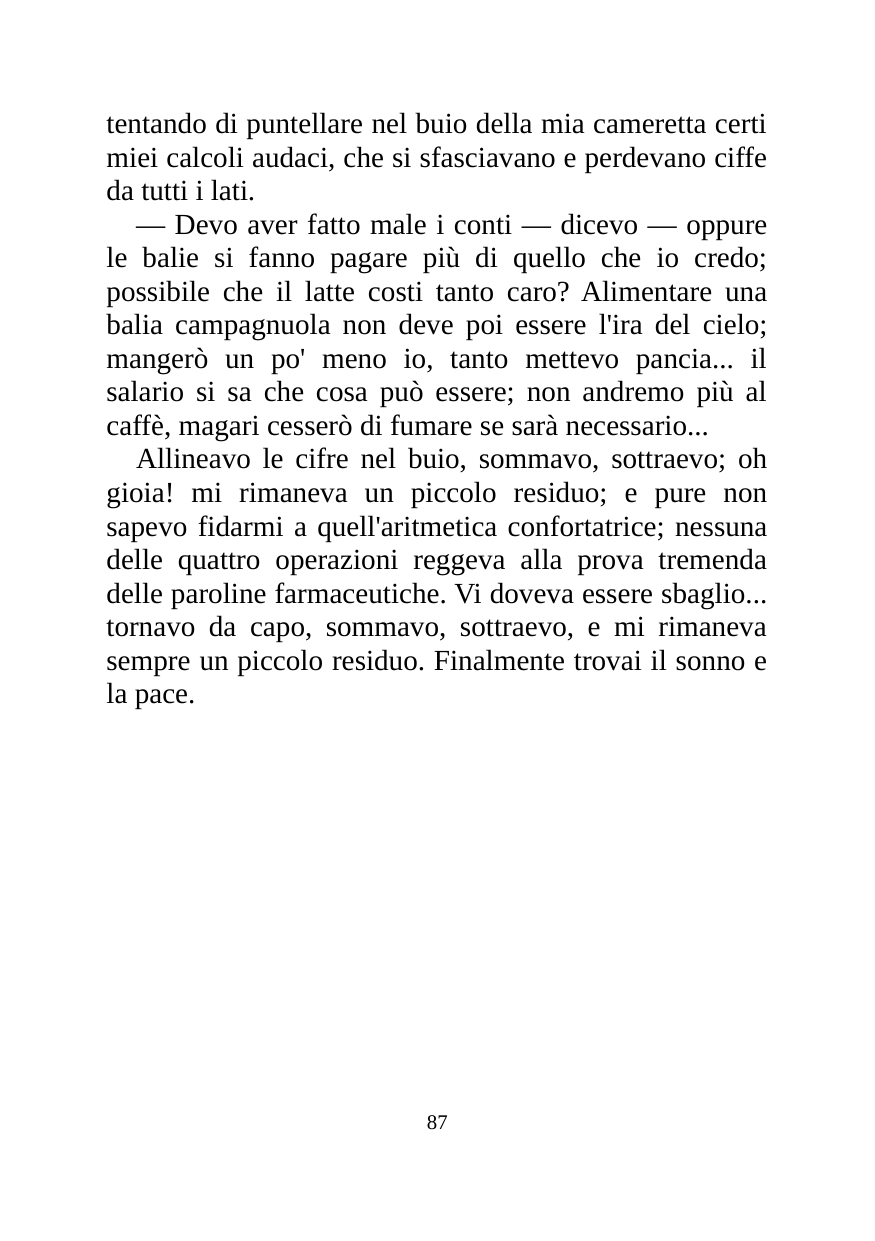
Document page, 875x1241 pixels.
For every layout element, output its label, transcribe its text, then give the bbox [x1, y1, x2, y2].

text Allineavo le cifre nel buio, sommavo, sottraevo; oh gioia! mi rimaneva un piccolo residuo; e pure non sapevo fidarmi a quell'aritmetica confortatrice; nessuna delle quattro operazioni reggeva alla prova tremenda delle paroline farmaceutiche. Vi doveva essere sbaglio... tornavo da capo, sommavo, sottraevo, e mi rimaneva sempre un piccolo residuo. Finalmente trovai il sonno e la pace. [106, 442, 768, 710]
text — Devo aver fatto male i conti — dicevo — oppure le balie si fanno pagare più di quello che io credo; possibile che il latte costi tanto caro? Alimentare una balia campagnuola non deve poi essere l'ira del cielo; mangerò un po' meno io, tanto mettevo pancia... il salario si sa che cosa può essere; non andremo più al caffè, magari cesserò di fumare se sarà necessario... [106, 207, 768, 442]
text tentando di puntellare nel buio della mia cameretta certi miei calcoli audaci, che si sfasciavano e perdevano ciffe da tutti i lati. [106, 106, 768, 207]
